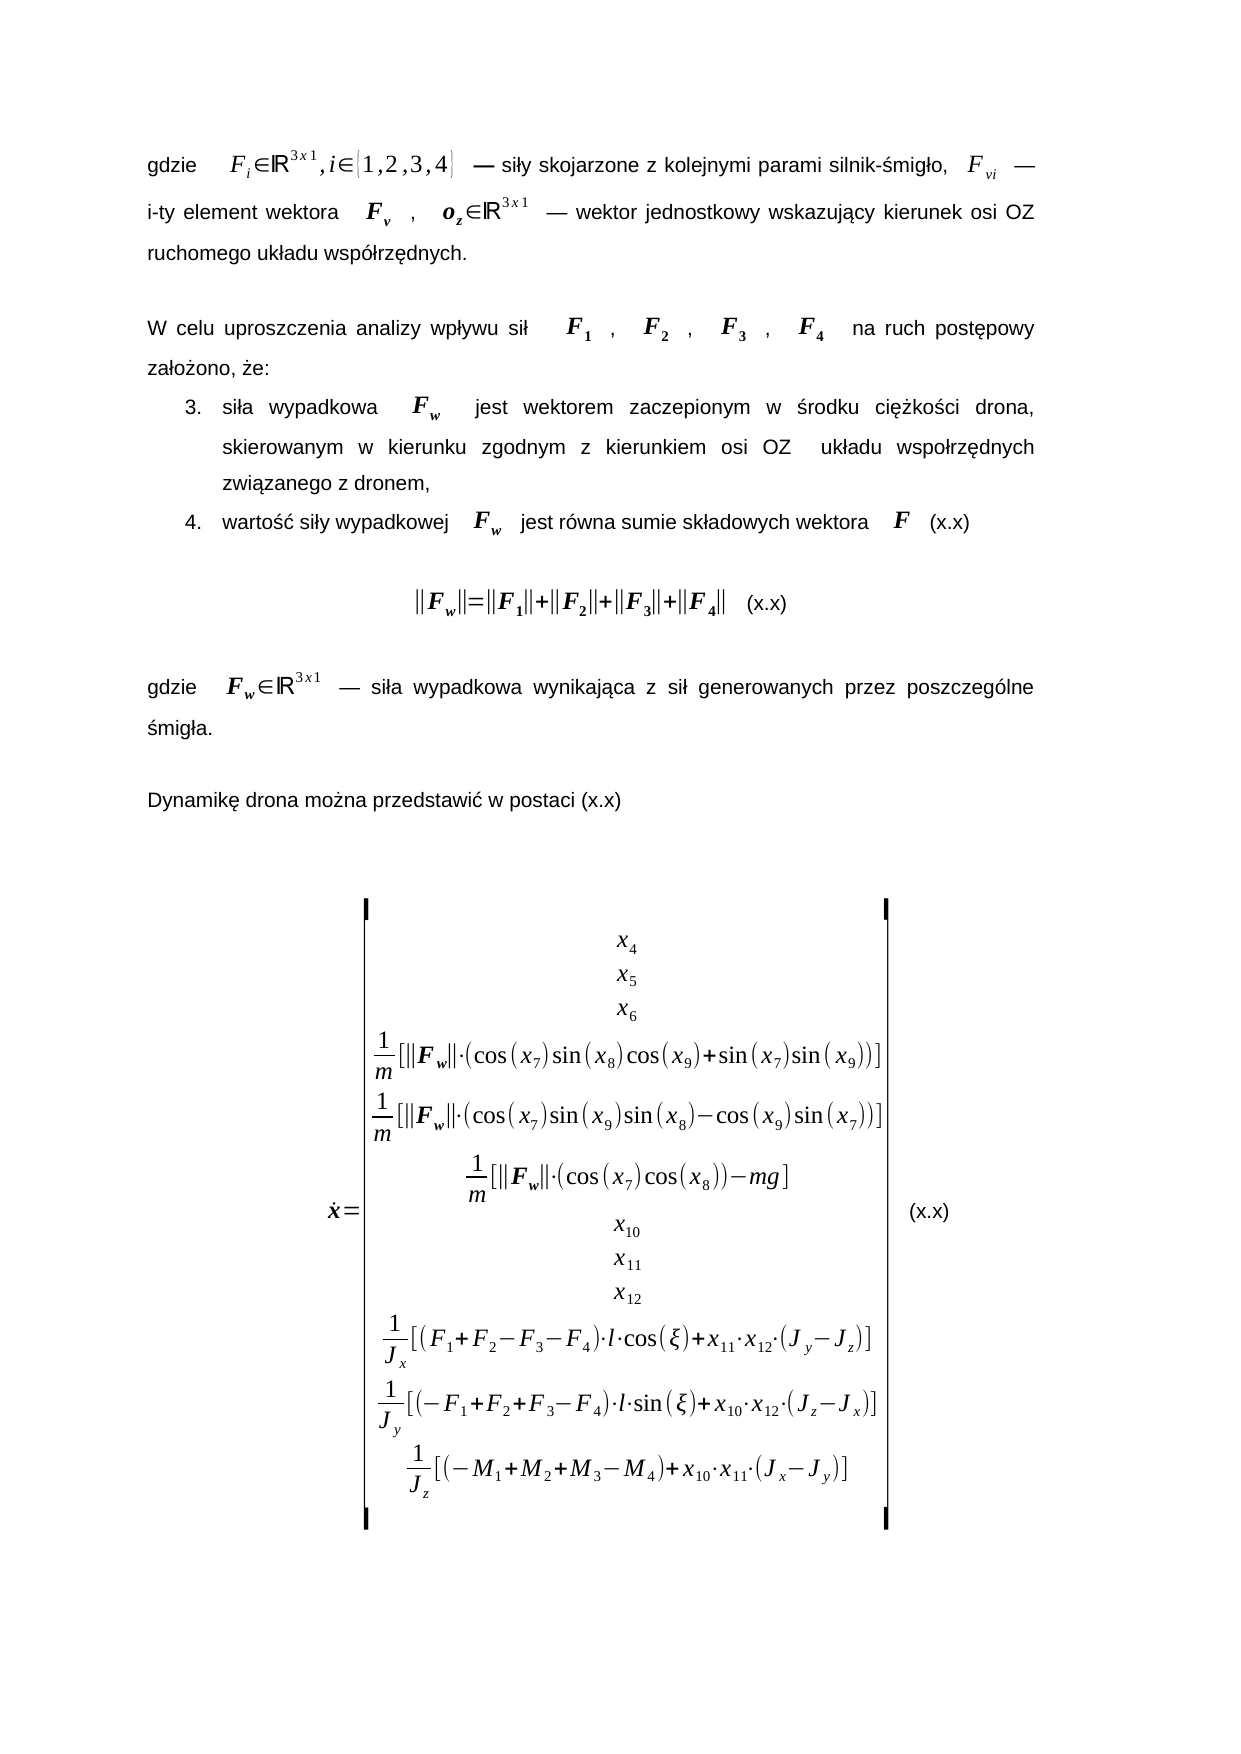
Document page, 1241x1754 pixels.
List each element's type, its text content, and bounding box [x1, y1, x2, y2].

text Dynamikę drona można przedstawić w postaci (x.x) [147, 787, 1035, 811]
text W celu uproszczenia analizy wpływu sił , , , na ruch postępowy założono, że: [147, 313, 1035, 380]
text (x.x) [147, 588, 1035, 619]
text (x.x) [147, 897, 1035, 1531]
text gdzie — siły skojarzone z kolejnymi parami silnik-śmigło,— i-ty element wektora , — wektor jednostkowy wskazujący kierunek osi OZ ruchomego układu współrzędnych. [147, 147, 1035, 265]
list siła wypadkowa jest wektorem zaczepionym w środku ciężkości drona, skierowanym w kierunku zgodnym z kierunkiem osi OZ układu wspołrzędnych związanego z dronem, [184, 392, 1035, 495]
list wartość siły wypadkowej jest równa sumie składowych wektora (x.x) [184, 507, 1035, 538]
text gdzie — siła wypadkowa wynikająca z sił generowanych przez poszczególne śmigła. [147, 669, 1035, 739]
